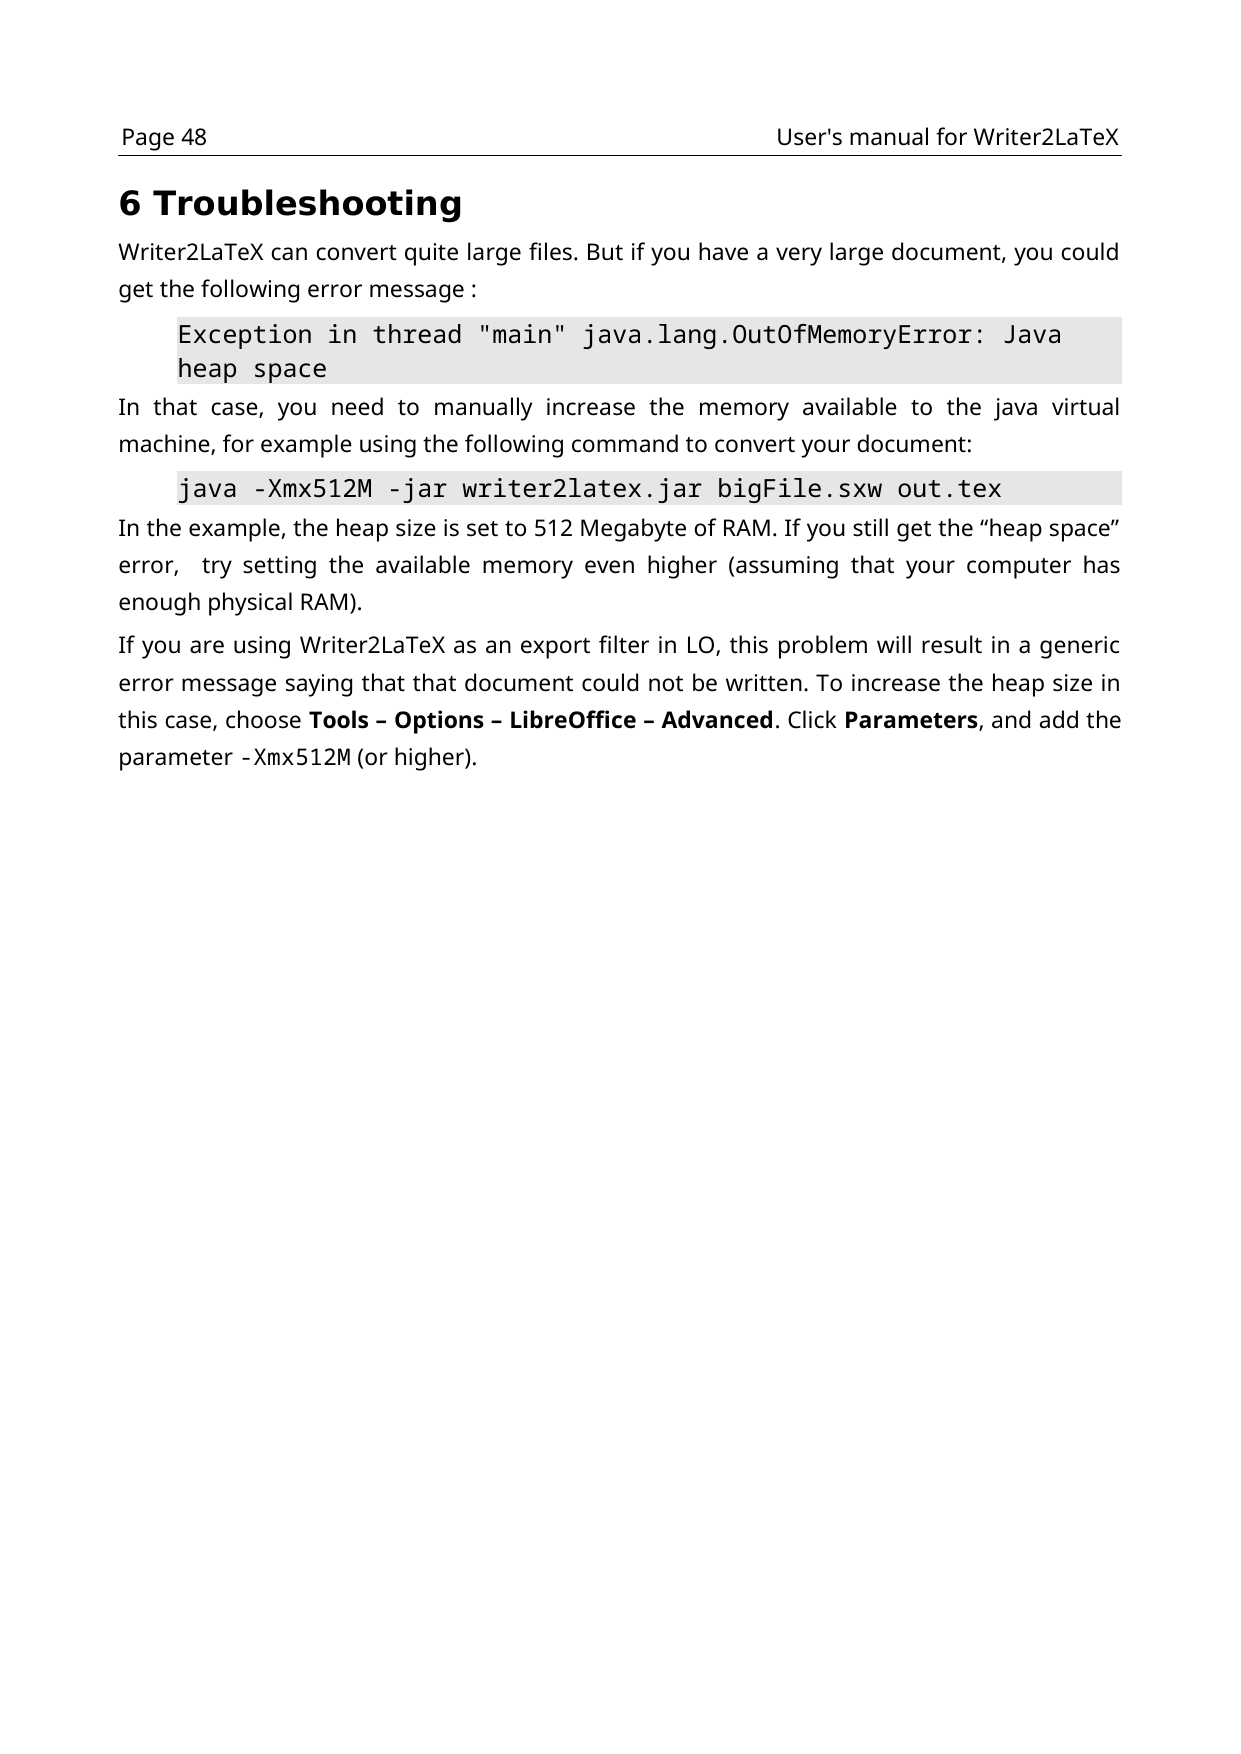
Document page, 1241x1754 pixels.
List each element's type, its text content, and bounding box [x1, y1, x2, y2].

text Writer2LaTeX can convert quite large files. But if you have a very large document, you could get the following error message : [118, 236, 1122, 304]
subtitle Troubleshooting [118, 184, 1122, 223]
text In the example, the heap size is set to 512 Megabyte of RAM. If you still get the “heap space” error, try setting the available memory even higher (assuming that your computer has enough physical RAM). [118, 511, 1122, 617]
text Exception in thread "main" java.lang.OutOfMemoryError: Java heap space [177, 317, 1122, 384]
text java -Xmx512M -jar writer2latex.jar bigFile.sxw out.tex [177, 471, 1122, 505]
text In that case, you need to manually increase the memory available to the java virtual machine, for example using the following command to convert your document: [118, 391, 1122, 459]
text If you are using Writer2LaTeX as an export filter in LO, this problem will result in a generic error message saying that that document could not be written. To increase the heap size in this case, choose Tools – Options – LibreOffice – Advanced. Click Parameters, and add the parameter -Xmx512M (or higher). [118, 629, 1122, 772]
